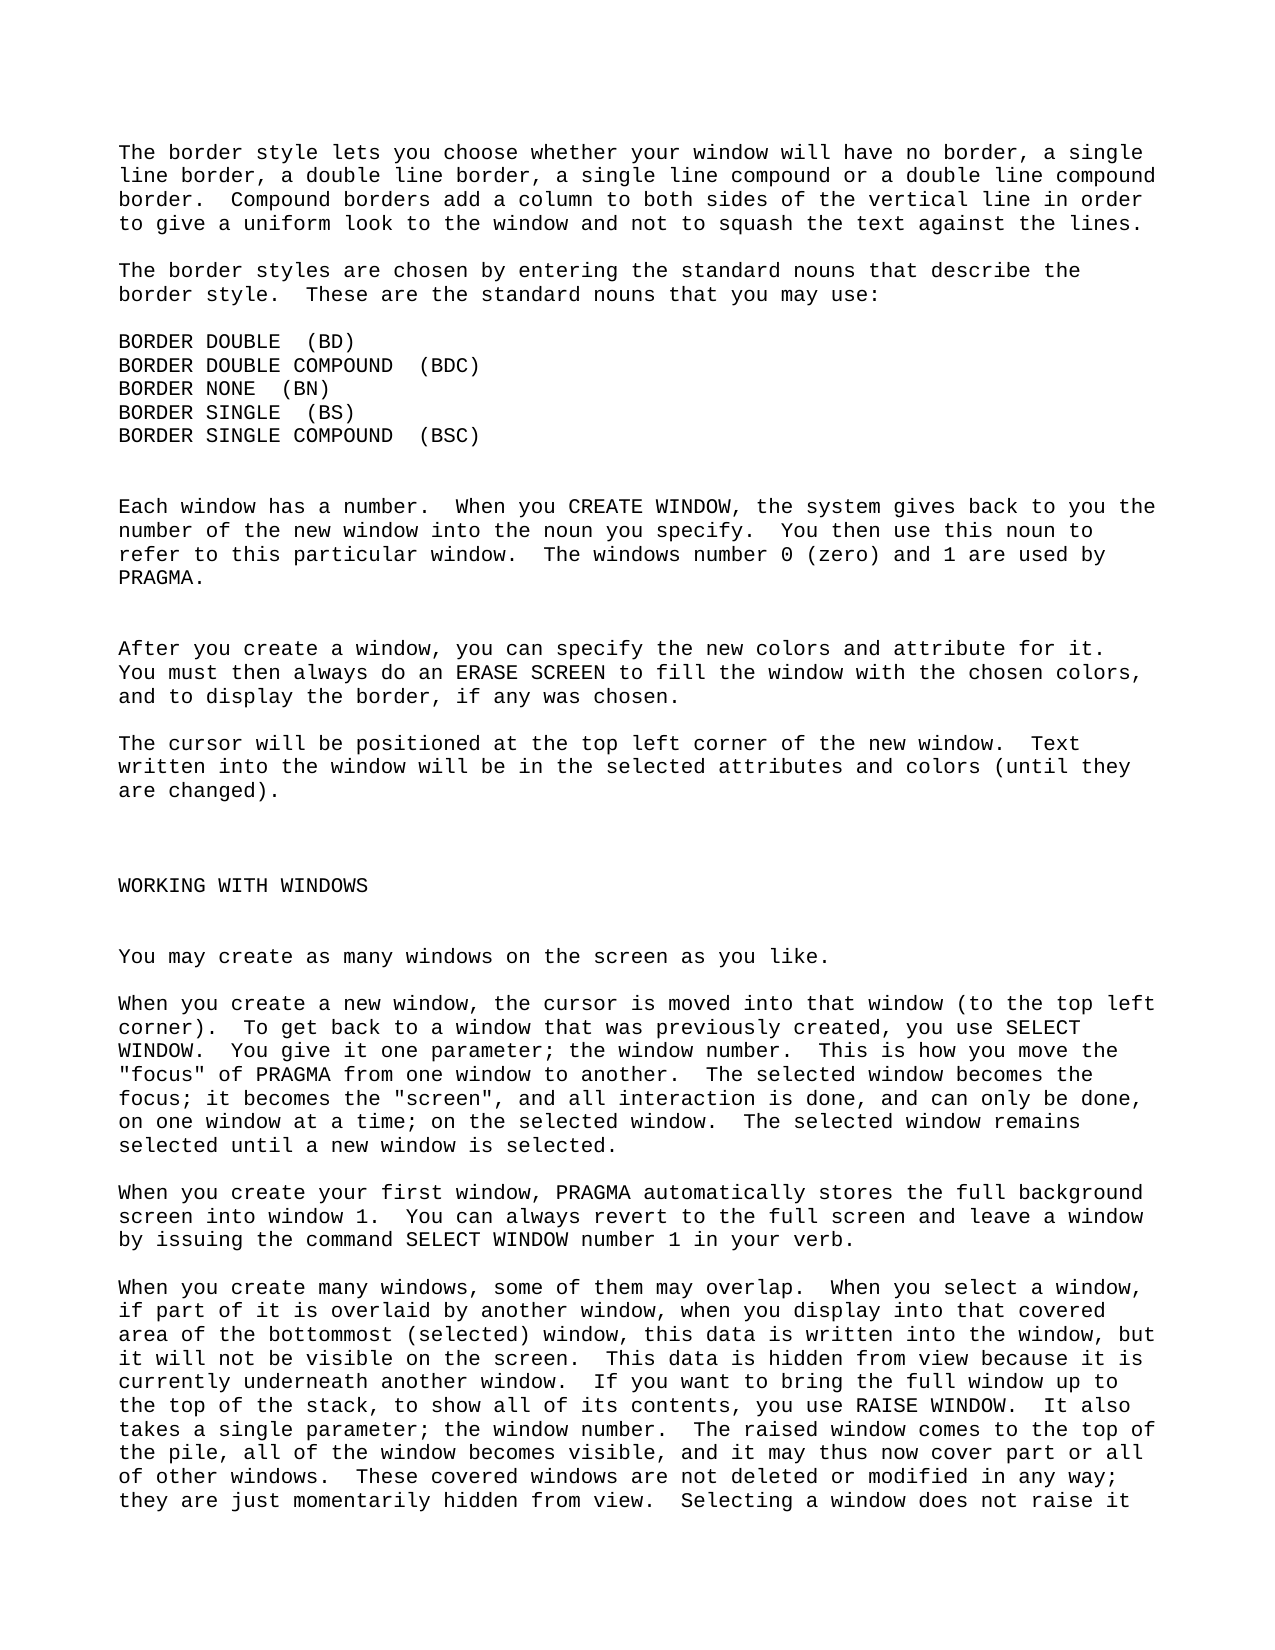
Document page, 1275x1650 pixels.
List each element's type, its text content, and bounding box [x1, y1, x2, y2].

text The border style lets you choose whether your window will have no border, a single line border, a double line border, a single line compound or a double line compound border. Compound borders add a column to both sides of the vertical line in order to give a uniform look to the window and not to squash the text against the lines. [118, 142, 1157, 236]
text BORDER DOUBLE (BD) [118, 331, 1157, 354]
text WORKING WITH WINDOWS [118, 875, 1157, 898]
text You may create as many windows on the screen as you like. [118, 946, 1157, 969]
text When you create a new window, the cursor is moved into that window (to the top left corner). To get back to a window that was previously created, you use SELECT WINDOW. You give it one parameter; the window number. This is how you move the "focus" of PRAGMA from one window to another. The selected window becomes the focus; it becomes the "screen", and all interaction is done, and can only be done, on one window at a time; on the selected window. The selected window remains selected until a new window is selected. [118, 993, 1157, 1158]
text BORDER SINGLE COMPOUND (BSC) [118, 426, 1157, 449]
text When you create many windows, some of them may overlap. When you select a window, if part of it is overlaid by another window, when you display into that covered area of the bottommost (selected) window, this data is written into the window, but it will not be visible on the screen. This data is hidden from view because it is currently underneath another window. If you want to bring the full window up to the top of the stack, to show all of its contents, you use RAISE WINDOW. It also takes a single parameter; the window number. The raised window comes to the top of the pile, all of the window becomes visible, and it may thus now cover part or all of other windows. These covered windows are not deleted or modified in any way; they are just momentarily hidden from view. Selecting a window does not raise it [118, 1277, 1157, 1513]
text The cursor will be positioned at the top left corner of the new window. Text written into the window will be in the selected attributes and colors (until they are changed). [118, 733, 1157, 804]
text BORDER SINGLE (BS) [118, 402, 1157, 426]
text When you create your first window, PRAGMA automatically stores the full background screen into window 1. You can always revert to the full screen and leave a window by issuing the command SELECT WINDOW number 1 in your verb. [118, 1182, 1157, 1253]
text The border styles are chosen by entering the standard nouns that describe the border style. These are the standard nouns that you may use: [118, 260, 1157, 307]
text BORDER DOUBLE COMPOUND (BDC) [118, 354, 1157, 378]
text After you create a window, you can specify the new colors and attribute for it. You must then always do an ERASE SCREEN to fill the window with the chosen colors, and to display the border, if any was chosen. [118, 638, 1157, 709]
text Each window has a number. When you CREATE WINDOW, the system gives back to you the number of the new window into the noun you specify. You then use this noun to refer to this particular window. The windows number 0 (zero) and 1 are used by PRAGMA. [118, 496, 1157, 591]
text BORDER NONE (BN) [118, 378, 1157, 402]
